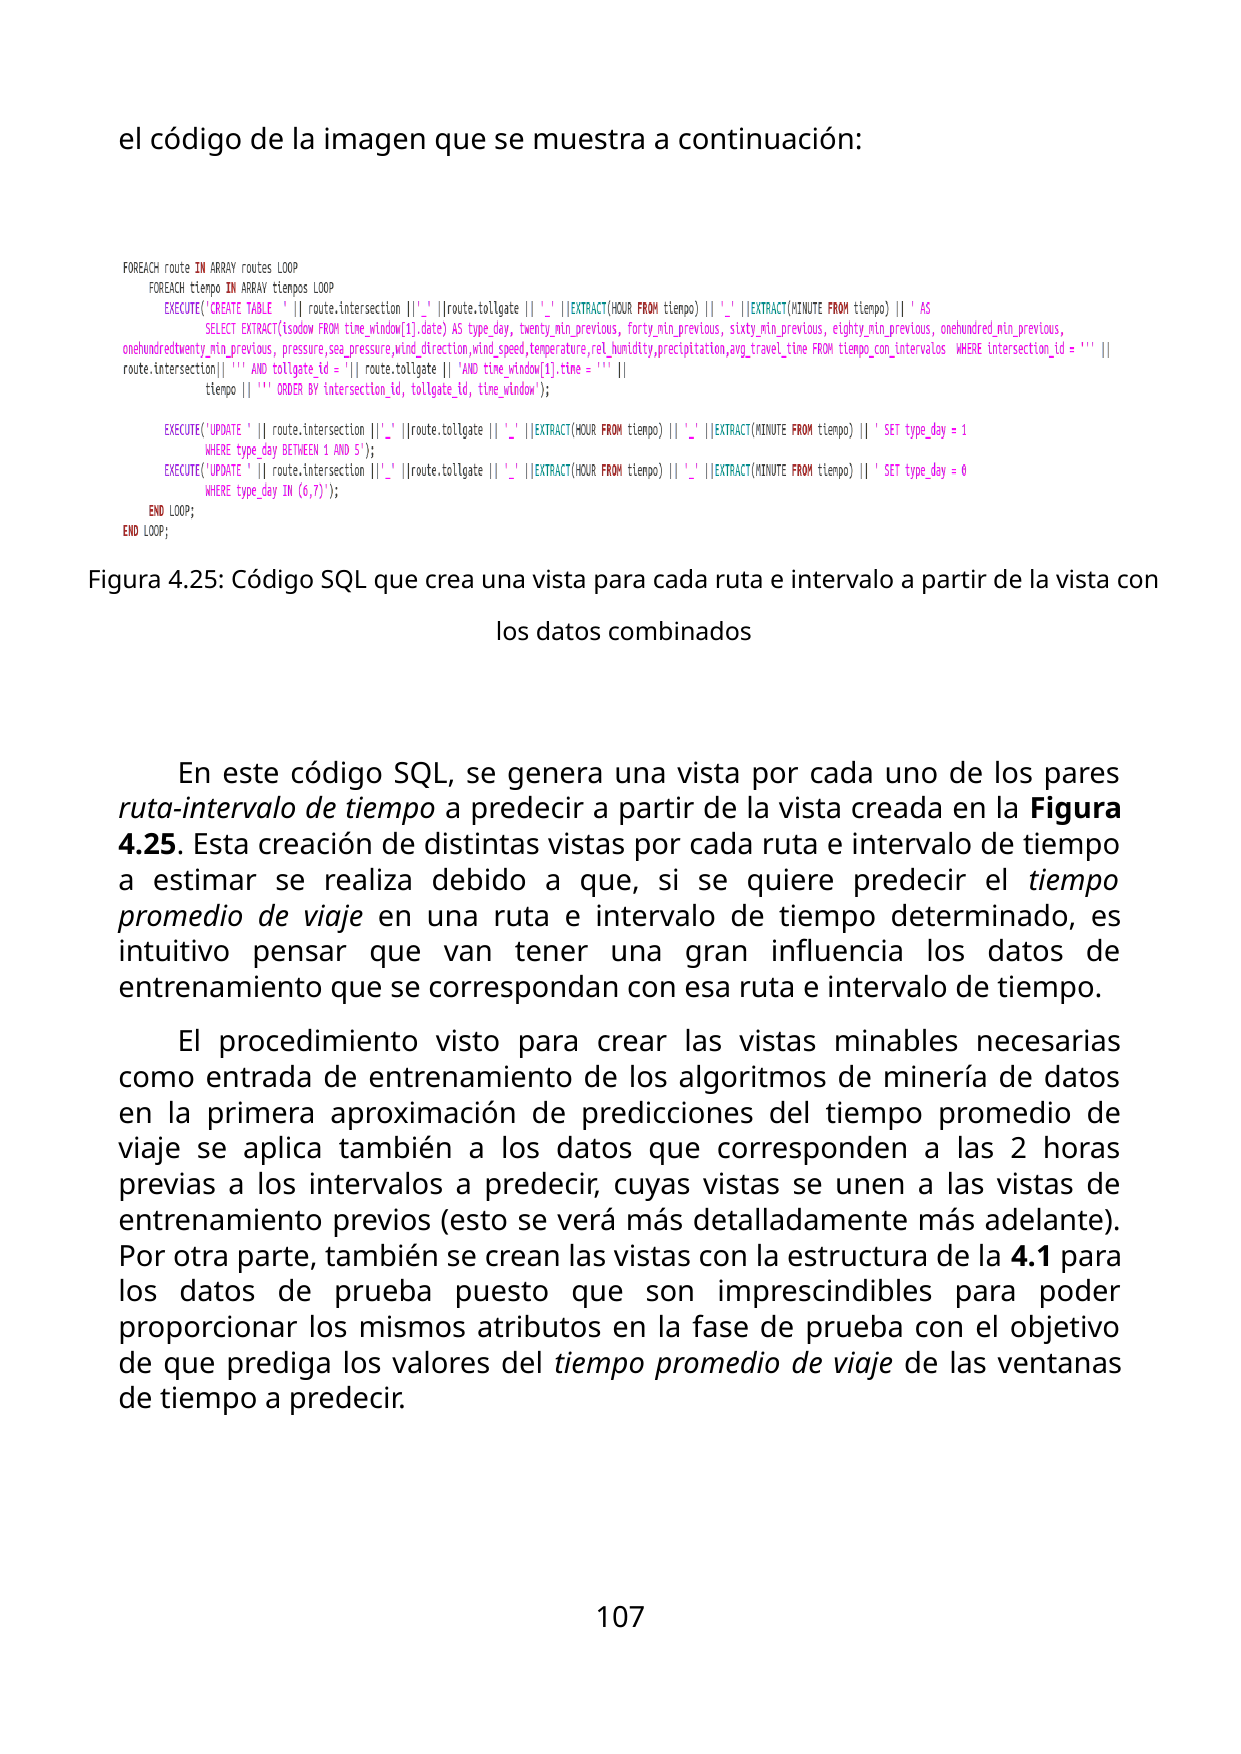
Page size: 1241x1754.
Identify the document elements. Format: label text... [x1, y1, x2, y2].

text El procedimiento visto para crear las vistas minables necesarias como entrada de entrenamiento de los algoritmos de minería de datos en la primera aproximación de predicciones del tiempo promedio de viaje se aplica también a los datos que corresponden a las 2 horas previas a los intervalos a predecir, cuyas vistas se unen a las vistas de entrenamiento previos (esto se verá más detalladamente más adelante). Por otra parte, también se crean las vistas con la estructura de la Tabla 4.1 para los datos de prueba puesto que son imprescindibles para poder proporcionar los mismos atributos en la fase de prueba con el objetivo de que prediga los valores del tiempo promedio de viaje de las ventanas de tiempo a predecir. [118, 1021, 1122, 1417]
text Figura 4.25: Código SQL que crea una vista para cada ruta e intervalo a partir de la vista con los datos combinados [68, 563, 1179, 647]
text el código de la imagen que se muestra a continuación: [118, 118, 1122, 158]
text En este código SQL, se genera una vista por cada uno de los pares ruta-intervalo de tiempo a predecir a partir de la vista creada en la Figura 4.25. Esta creación de distintas vistas por cada ruta e intervalo de tiempo a estimar se realiza debido a que, si se quiere predecir el tiempo promedio de viaje en una ruta e intervalo de tiempo determinado, es intuitivo pensar que van tener una gran influencia los datos de entrenamiento que se correspondan con esa ruta e intervalo de tiempo. [118, 752, 1122, 1006]
picture [121, 250, 1126, 546]
